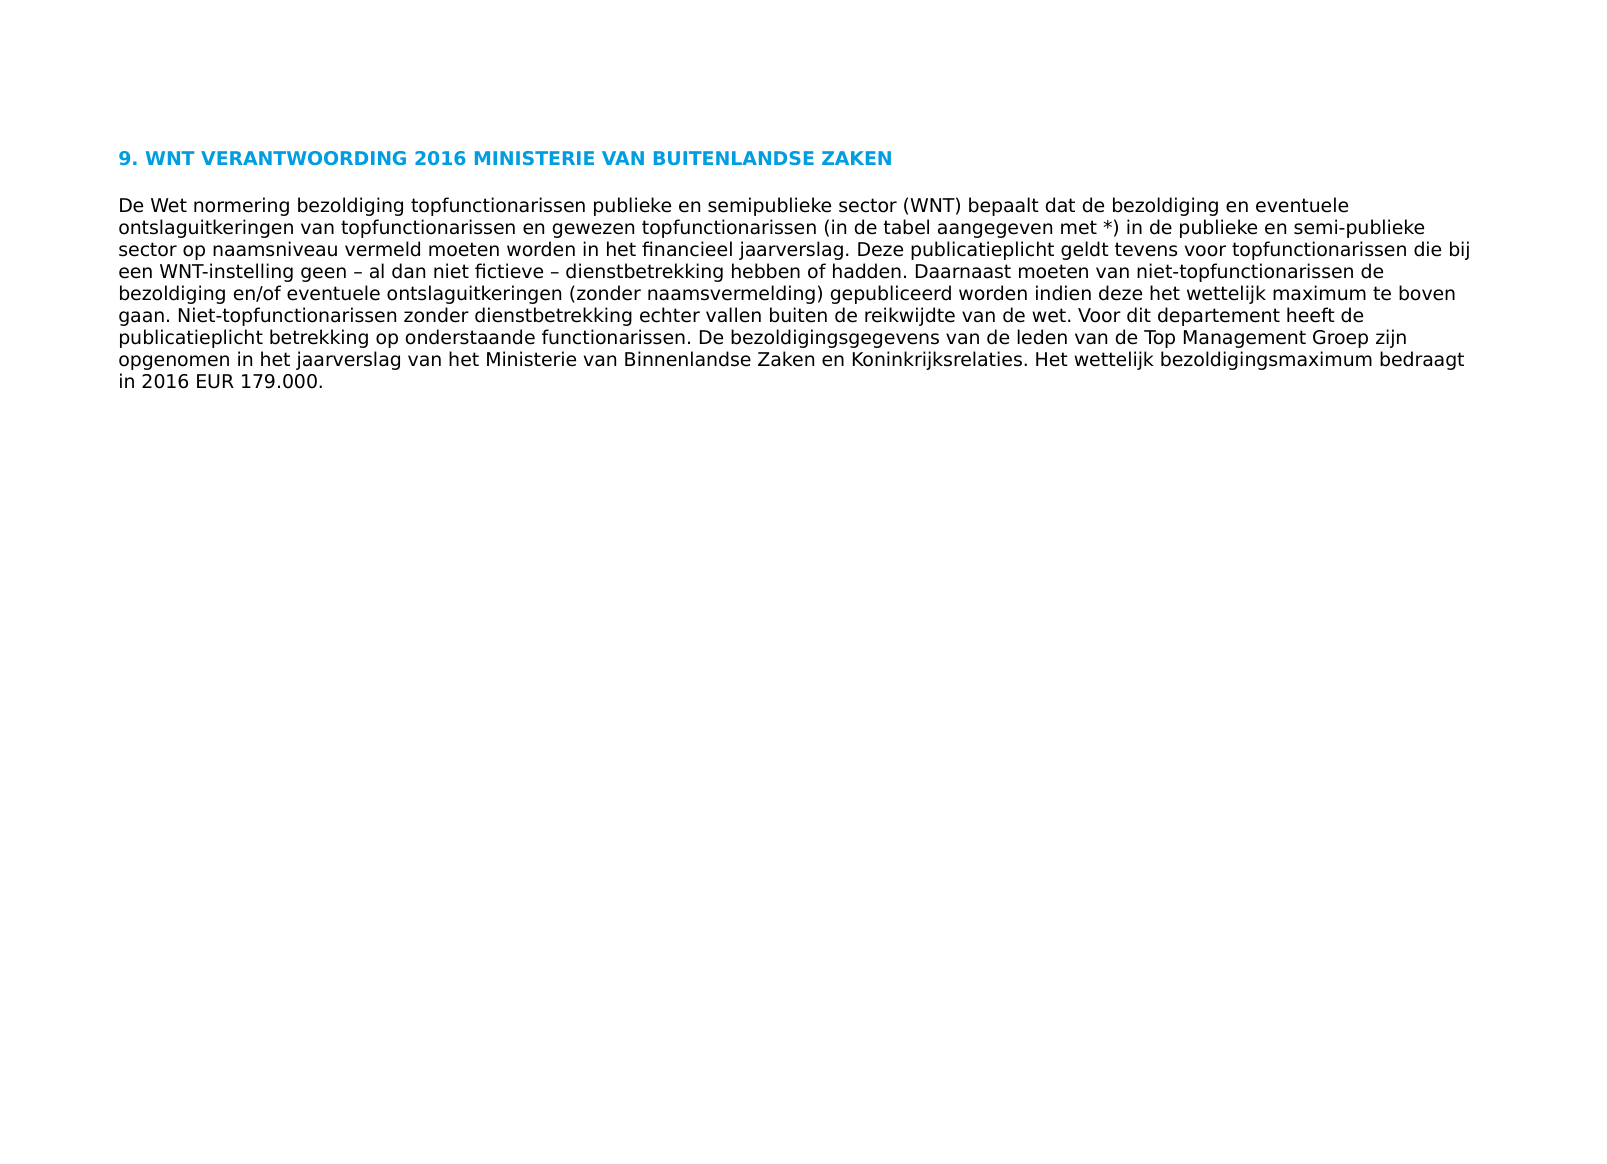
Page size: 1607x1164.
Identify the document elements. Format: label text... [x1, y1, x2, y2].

subtitle 9. WNT VERANTWOORDING 2016 MINISTERIE VAN BUITENLANDSE ZAKEN [118, 148, 1488, 170]
text De Wet normering bezoldiging topfunctionarissen publieke en semipublieke sector (WNT) bepaalt dat de bezoldiging en eventuele ontslaguitkeringen van topfunctionarissen en gewezen topfunctionarissen (in de tabel aangegeven met *) in de publieke en semi-publieke sector op naamsniveau vermeld moeten worden in het financieel jaarverslag. Deze publicatieplicht geldt tevens voor topfunctionarissen die bij een WNT-instelling geen – al dan niet fictieve – dienstbetrekking hebben of hadden. Daarnaast moeten van niet-topfunctionarissen de bezoldiging en/of eventuele ontslaguitkeringen (zonder naamsvermelding) gepubliceerd worden indien deze het wettelijk maximum te boven gaan. Niet-topfunctionarissen zonder dienstbetrekking echter vallen buiten de reikwijdte van de wet. Voor dit departement heeft de publicatieplicht betrekking op onderstaande functionarissen. De bezoldigingsgegevens van de leden van de Top Management Groep zijn opgenomen in het jaarverslag van het Ministerie van Binnenlandse Zaken en Koninkrijksrelaties. Het wettelijk bezoldigingsmaximum bedraagt in 2016 EUR 179.000. [118, 195, 1488, 393]
